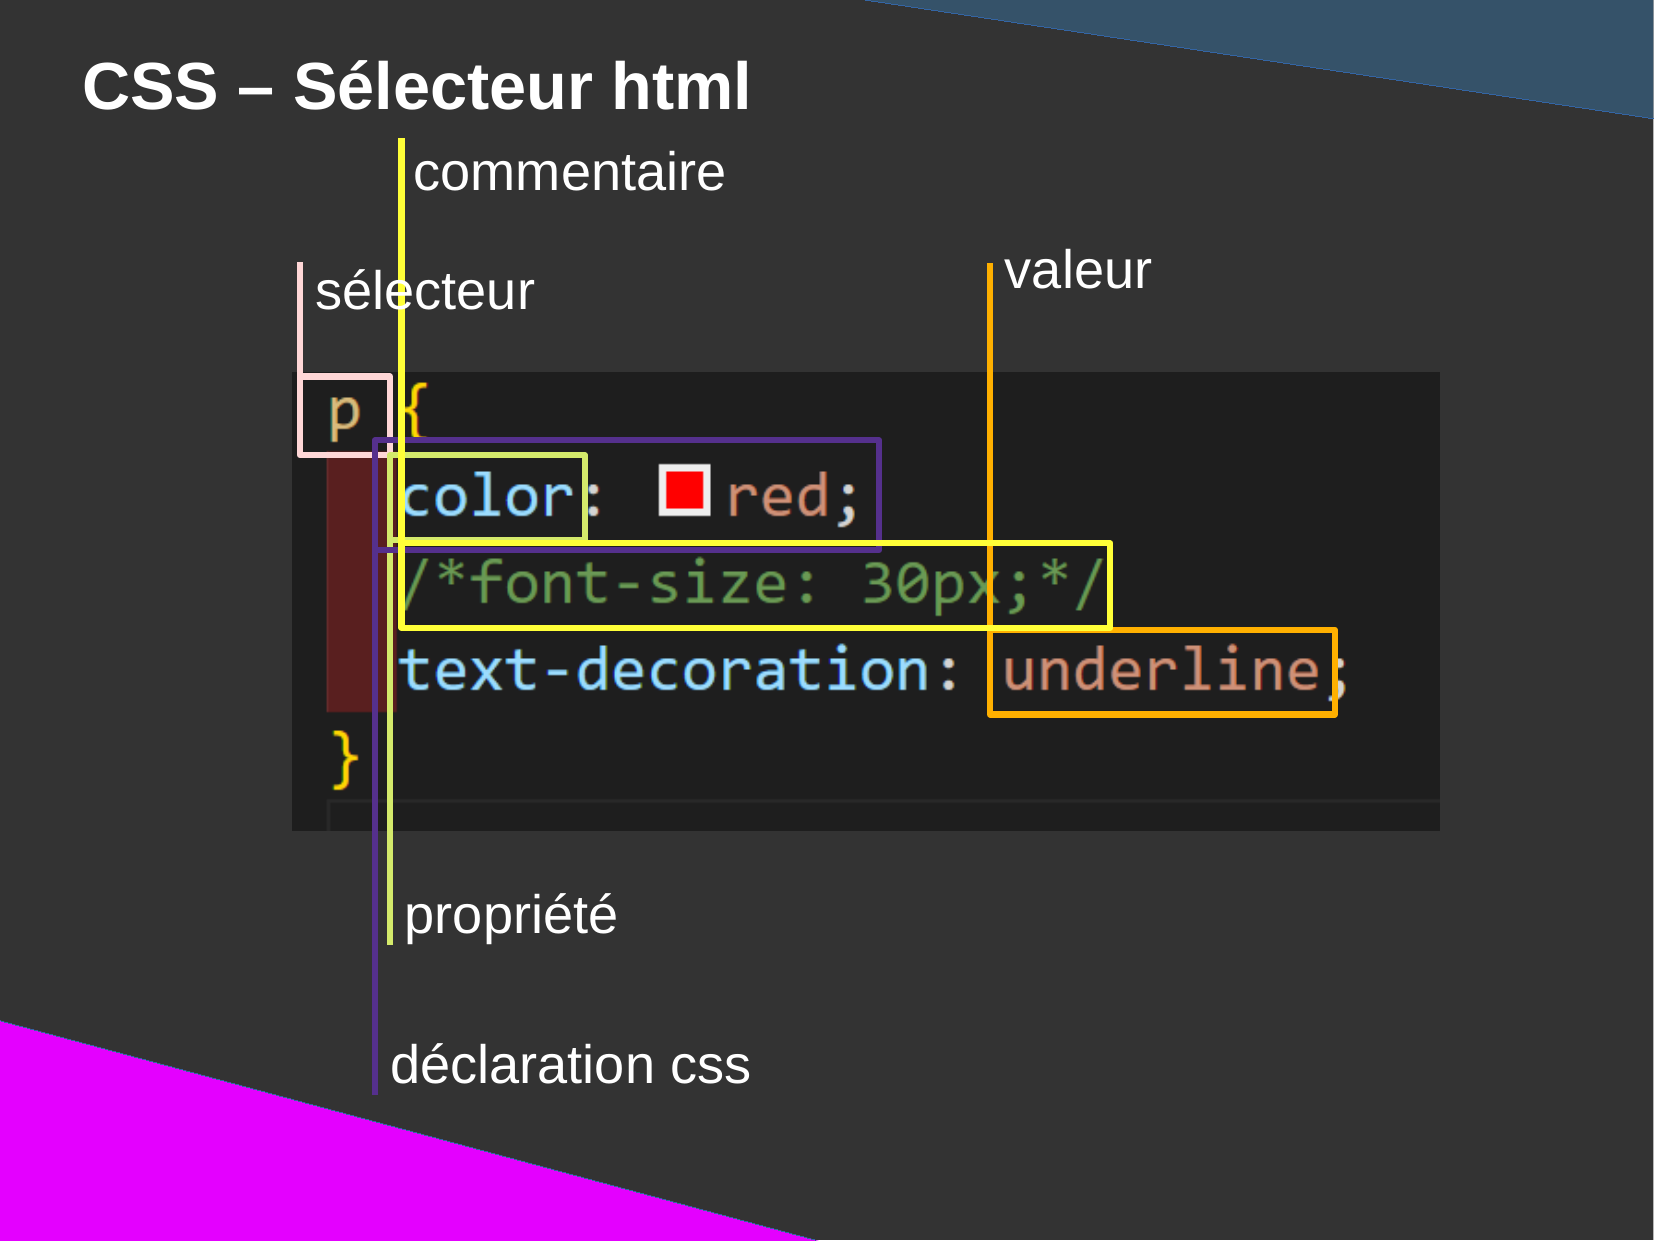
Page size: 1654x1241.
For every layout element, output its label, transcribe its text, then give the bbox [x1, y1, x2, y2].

picture [378, 553, 387, 831]
picture [393, 443, 398, 452]
title CSS – Sélecteur html [82, 49, 1571, 152]
title sélecteur [314, 260, 645, 352]
picture [303, 372, 398, 437]
picture [993, 633, 1332, 711]
title déclaration css [390, 1034, 796, 1126]
picture [378, 458, 387, 547]
picture [405, 443, 876, 540]
picture [378, 443, 387, 452]
picture [993, 546, 1107, 625]
picture [405, 372, 987, 540]
picture [303, 380, 387, 452]
picture [393, 458, 398, 537]
picture [292, 372, 372, 831]
picture [405, 458, 582, 537]
text_box [0, 1020, 819, 1241]
picture [393, 372, 1440, 831]
picture [405, 546, 987, 625]
title valeur [1004, 239, 1245, 331]
title propriété [404, 884, 645, 976]
title commentaire [413, 141, 744, 233]
text_box [865, 0, 1654, 119]
